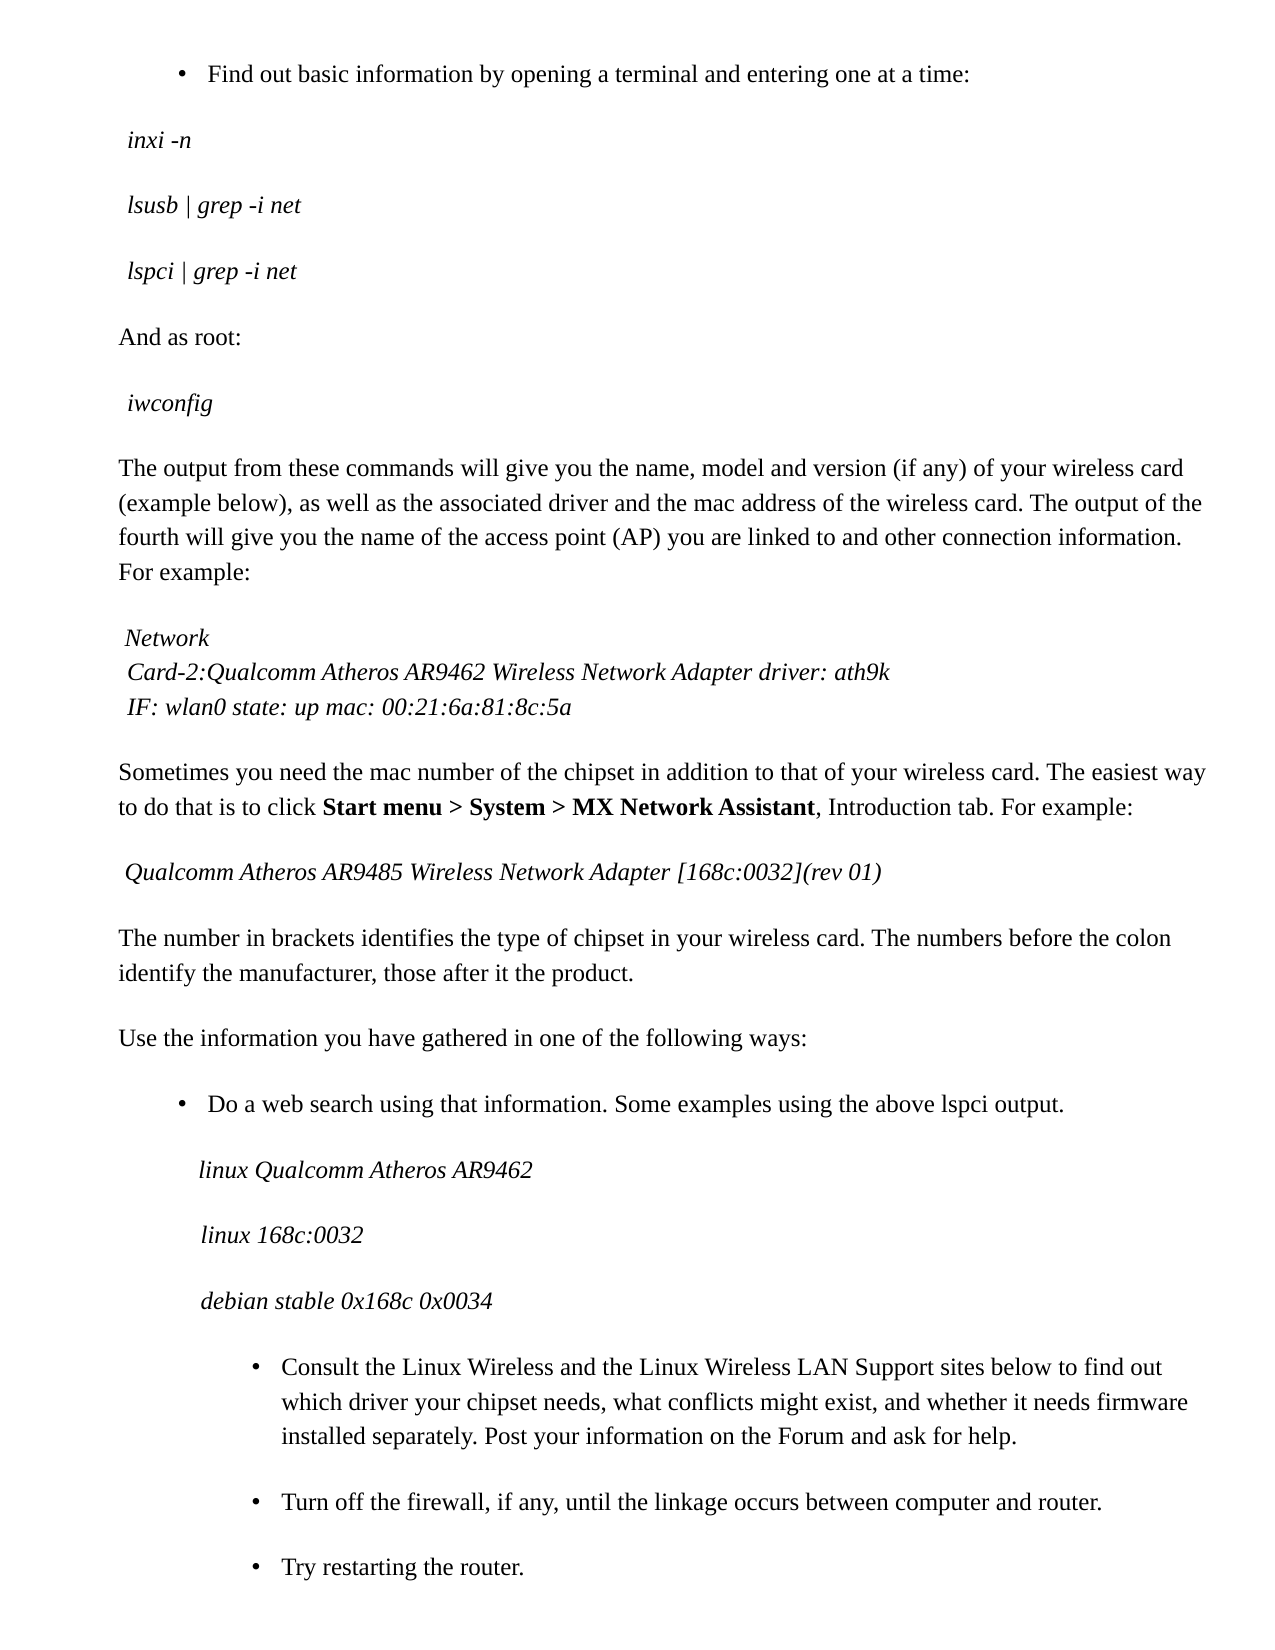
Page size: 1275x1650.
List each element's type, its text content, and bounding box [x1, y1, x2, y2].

list linux 168c:0032 [162, 1221, 1216, 1249]
text The number in brackets identifies the type of chipset in your wireless card. The numbers before the colon identify the manufacturer, those after it the product. [118, 923, 1216, 986]
list Do a web search using that information. Some examples using the above lspci output. [178, 1089, 1200, 1118]
list Consult the Linux Wireless and the Linux Wireless LAN Support sites below to find out which driver your chipset needs, what conflicts might exist, and whether it needs firmware installed separately. Post your information on the Forum and ask for help. [252, 1352, 1200, 1450]
text Network Card-2:Qualcomm Atheros AR9462 Wireless Network Adapter driver: ath9k IF: wlan0 state: up mac: 00:21:6a:81:8c:5a [118, 623, 1216, 720]
list Find out basic information by opening a terminal and entering one at a time: [178, 59, 1200, 88]
text lsusb | grep -i net [118, 191, 1216, 219]
list Try restarting the router. [252, 1552, 1200, 1581]
text inxi -n [118, 125, 1216, 153]
list linux Qualcomm Atheros AR9462 [162, 1155, 1216, 1184]
text And as root: [118, 322, 1216, 351]
text Sometimes you need the mac number of the chipset in addition to that of your wireless card. The easiest way to do that is to click Start menu > System > MX Network Assistant, Introduction tab. For example: [118, 757, 1216, 821]
text iwconfig [118, 388, 1216, 416]
text The output from these commands will give you the name, model and version (if any) of your wireless card (example below), as well as the associated driver and the mac address of the wireless card. The output of the fourth will give you the name of the access point (AP) you are linked to and other connection information. For example: [118, 453, 1216, 586]
text lspci | grep -i net [118, 256, 1216, 285]
list Turn off the firewall, if any, until the linkage occurs between computer and router. [252, 1487, 1200, 1516]
list debian stable 0x168c 0x0034 [162, 1286, 1216, 1315]
text Use the information you have gathered in one of the following ways: [118, 1023, 1216, 1052]
text Qualcomm Atheros AR9485 Wireless Network Adapter [168c:0032](rev 01) [118, 857, 1216, 886]
